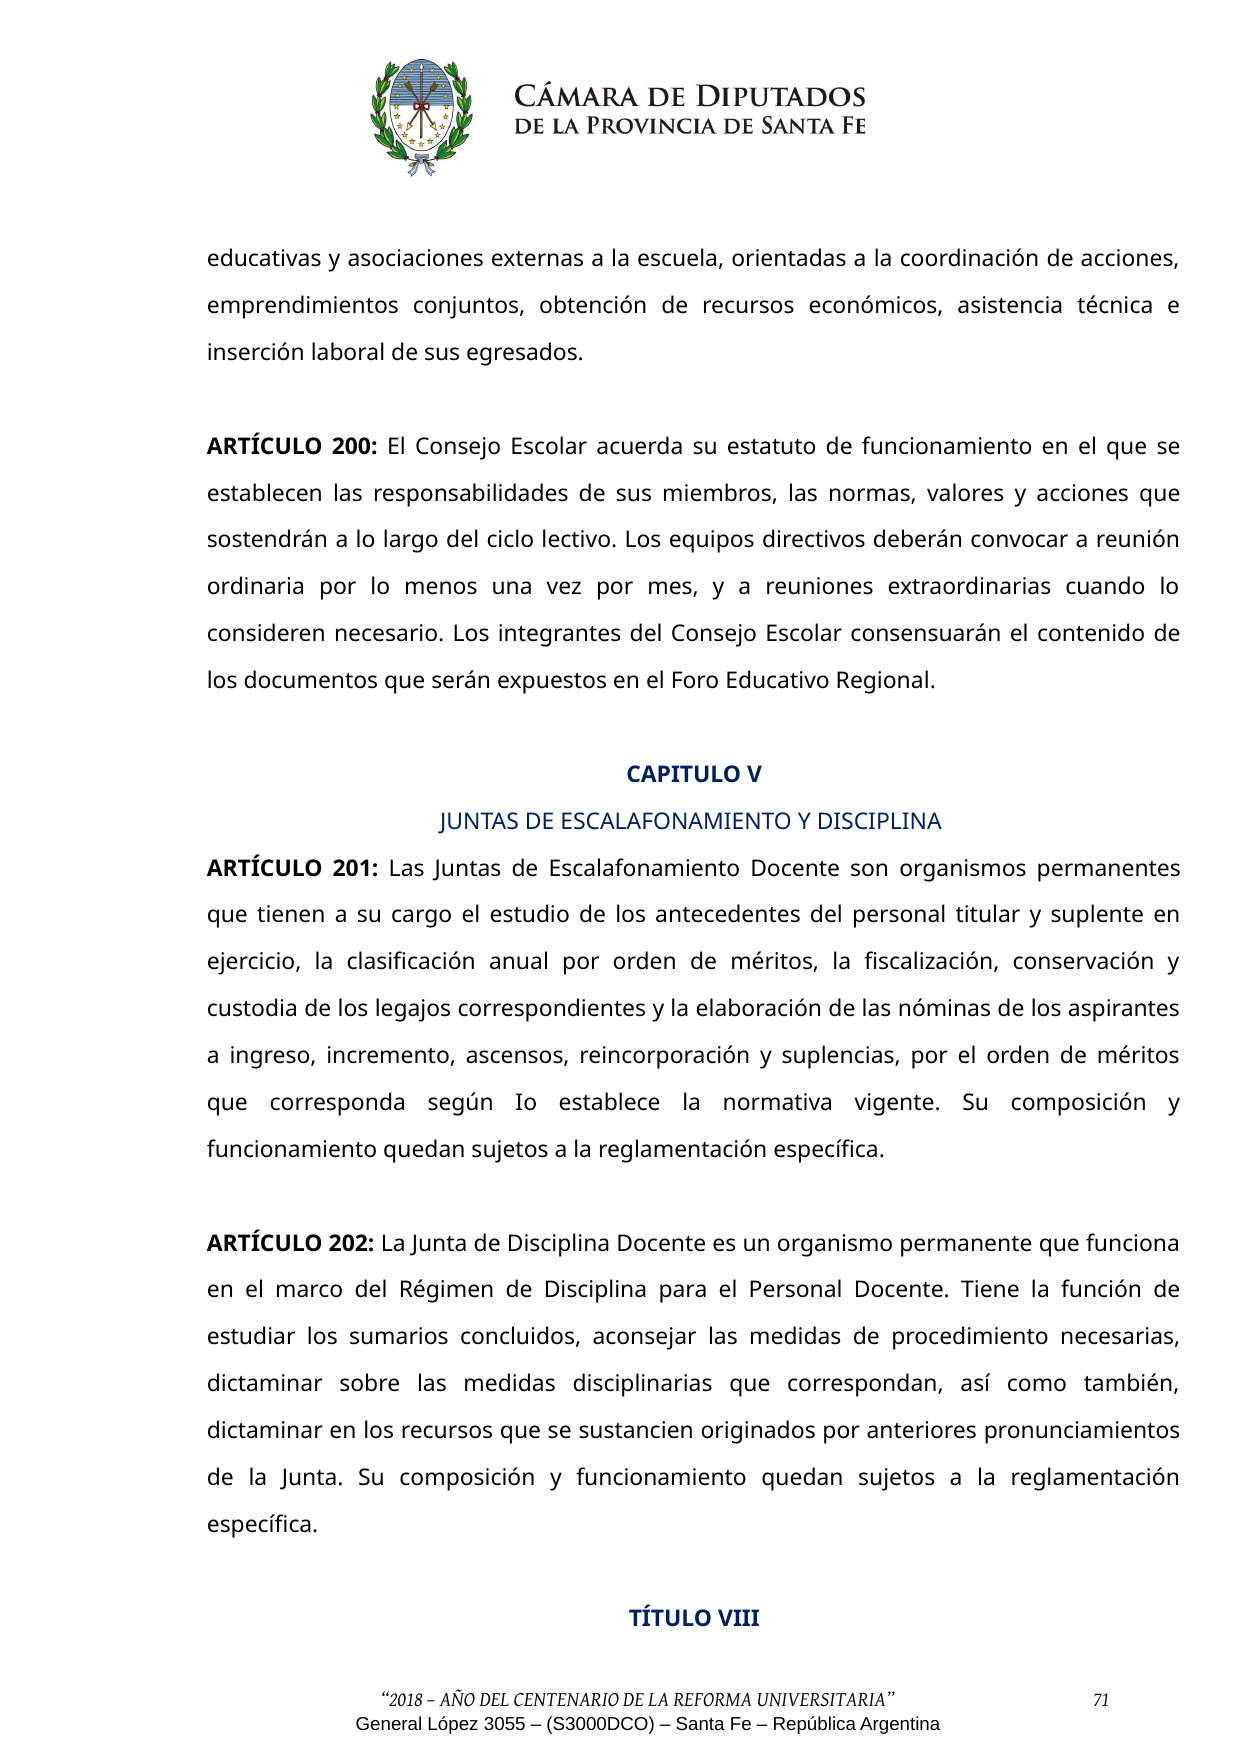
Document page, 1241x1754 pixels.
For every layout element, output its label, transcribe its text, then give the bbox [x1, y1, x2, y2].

text CAPITULO V [207, 758, 1181, 789]
text JUNTAS DE ESCALAFONAMIENTO Y DISCIPLINA [207, 805, 1181, 836]
text ARTÍCULO 201: Las Juntas de Escalafonamiento Docente son organismos permanentes que tienen a su cargo el estudio de los antecedentes del personal titular y suplente en ejercicio, la clasificación anual por orden de méritos, la fiscalización, conservación y custodia de los legajos correspondientes y la elaboración de las nóminas de los aspirantes a ingreso, incremento, ascensos, reincorporación y suplencias, por el orden de méritos que corresponda según Io establece la normativa vigente. Su composición y funcionamiento quedan sujetos a la reglamentación específica. [207, 852, 1181, 1164]
list educativas y asociaciones externas a la escuela, orientadas a la coordinación de acciones, emprendimientos conjuntos, obtención de recursos económicos, asistencia técnica e inserción laboral de sus egresados. [207, 242, 1181, 367]
picture [370, 59, 866, 181]
text TÍTULO VIII [207, 1602, 1181, 1633]
text ARTÍCULO 200: El Consejo Escolar acuerda su estatuto de funcionamiento en el que se establecen las responsabilidades de sus miembros, las normas, valores y acciones que sostendrán a lo largo del ciclo lectivo. Los equipos directivos deberán convocar a reunión ordinaria por lo menos una vez por mes, y a reuniones extraordinarias cuando lo consideren necesario. Los integrantes del Consejo Escolar consensuarán el contenido de los documentos que serán expuestos en el Foro Educativo Regional. [207, 430, 1181, 695]
text ARTÍCULO 202: La Junta de Disciplina Docente es un organismo permanente que funciona en el marco del Régimen de Disciplina para el Personal Docente. Tiene la función de estudiar los sumarios concluidos, aconsejar las medidas de procedimiento necesarias, dictaminar sobre las medidas disciplinarias que correspondan, así como también, dictaminar en los recursos que se sustancien originados por anteriores pronunciamientos de la Junta. Su composición y funcionamiento quedan sujetos a la reglamentación específica. [207, 1227, 1181, 1539]
